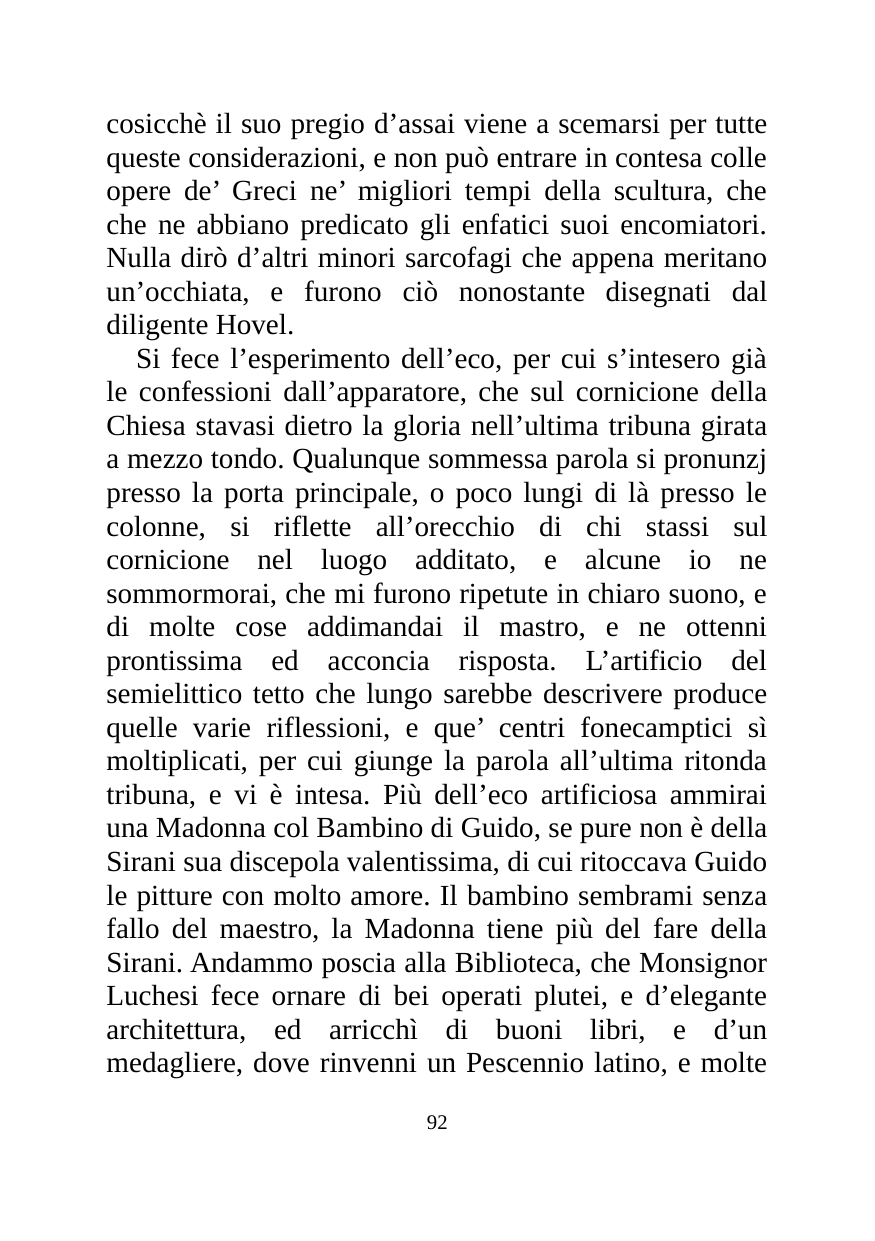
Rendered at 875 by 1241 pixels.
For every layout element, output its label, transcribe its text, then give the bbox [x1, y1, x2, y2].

text cosicchè il suo pregio d’assai viene a scemarsi per tutte queste considerazioni, e non può entrare in contesa colle opere de’ Greci ne’ migliori tempi della scultura, che che ne abbiano predicato gli enfatici suoi encomiatori. Nulla dirò d’altri minori sarcofagi che appena meritano un’occhiata, e furono ciò nonostante disegnati dal diligente Hovel. [106, 106, 768, 341]
text Si fece l’esperimento dell’eco, per cui s’intesero già le confessioni dall’apparatore, che sul cornicione della Chiesa stavasi dietro la gloria nell’ultima tribuna girata a mezzo tondo. Qualunque sommessa parola si pronunzj presso la porta principale, o poco lungi di là presso le colonne, si riflette all’orecchio di chi stassi sul cornicione nel luogo additato, e alcune io ne sommormorai, che mi furono ripetute in chiaro suono, e di molte cose addimandai il mastro, e ne ottenni prontissima ed acconcia risposta. L’artificio del semielittico tetto che lungo sarebbe descrivere produce quelle varie riflessioni, e que’ centri fonecamptici sì moltiplicati, per cui giunge la parola all’ultima ritonda tribuna, e vi è intesa. Più dell’eco artificiosa ammirai una Madonna col Bambino di Guido, se pure non è della Sirani sua discepola valentissima, di cui ritoccava Guido le pitture con molto amore. Il bambino sembrami senza fallo del maestro, la Madonna tiene più del fare della Sirani. Andammo poscia alla Biblioteca, che Monsignor Luchesi fece ornare di bei operati plutei, e d’elegante architettura, ed arricchì di buoni libri, e d’un medagliere, dove rinvenni un Pescennio latino, e molte [106, 341, 768, 1079]
